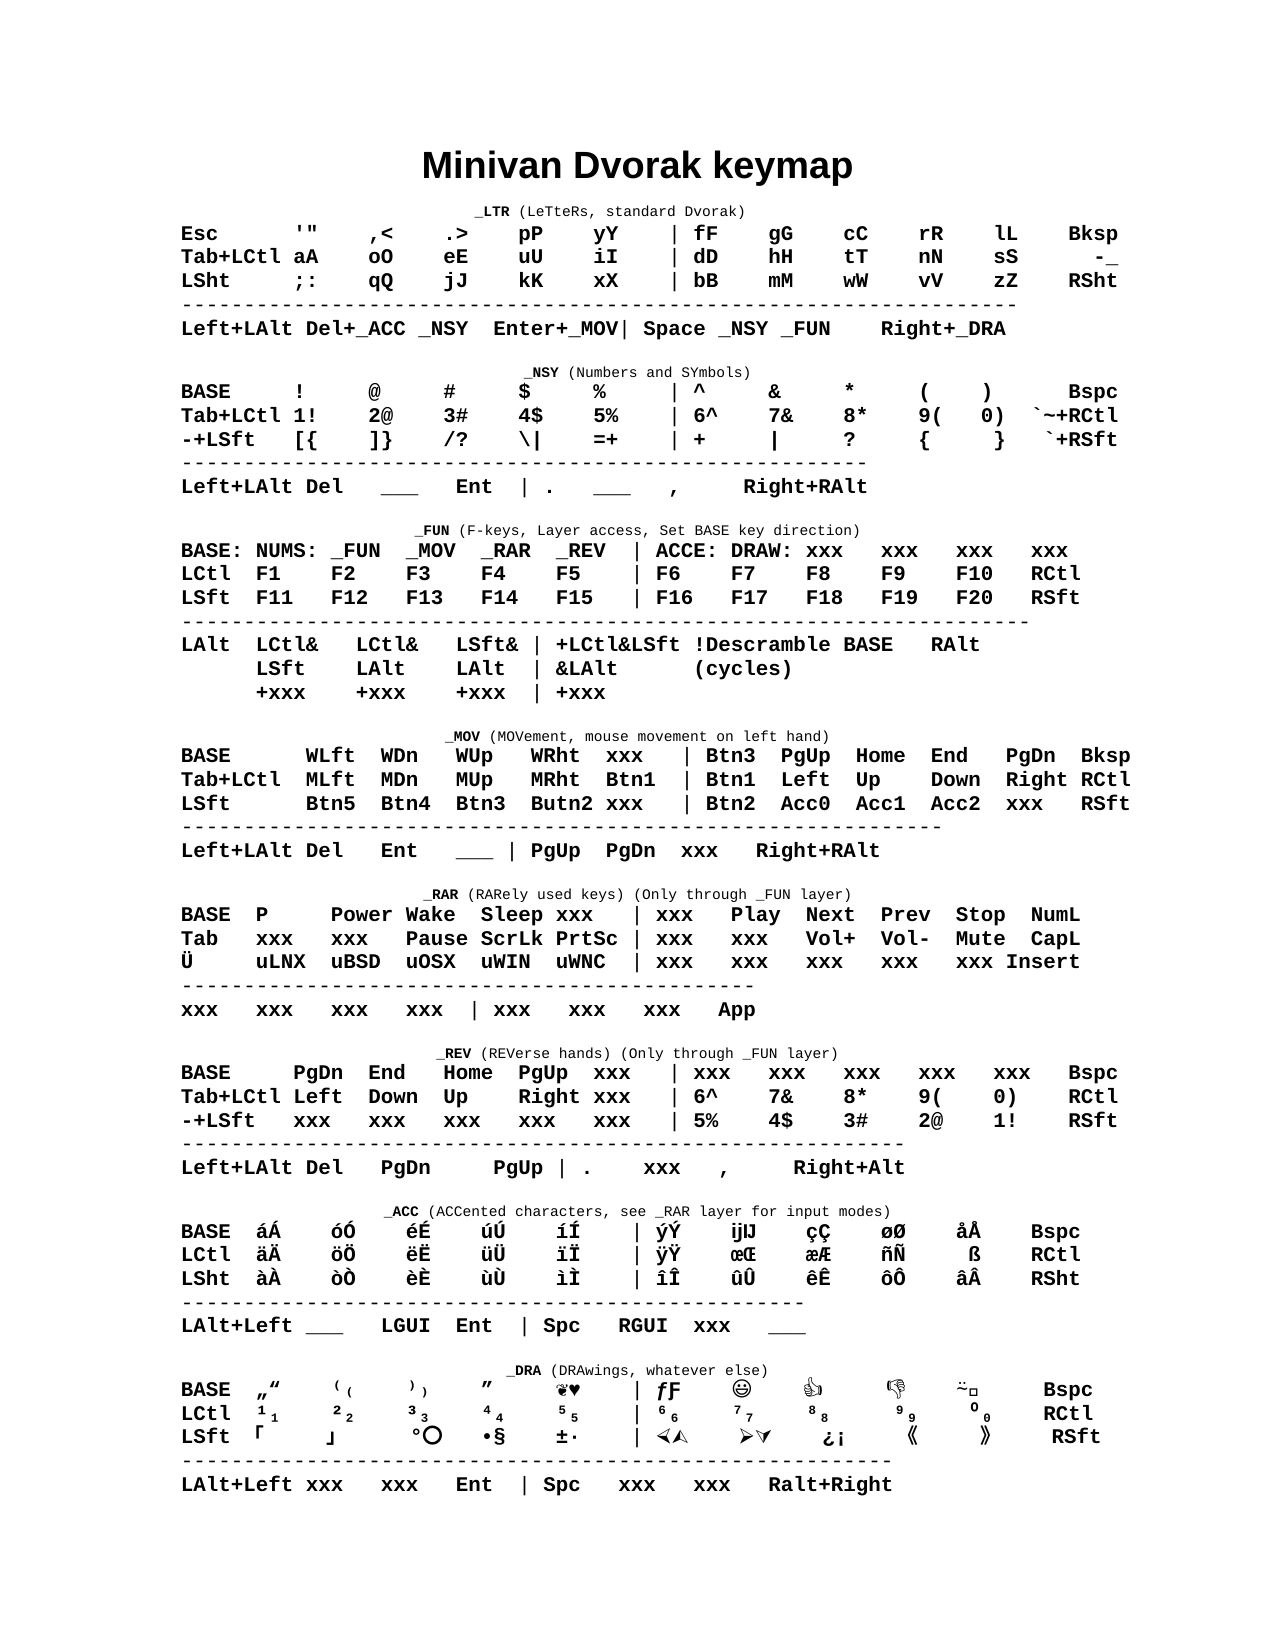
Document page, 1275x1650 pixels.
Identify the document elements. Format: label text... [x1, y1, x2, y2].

text LAlt+Left ___ LGUI Ent | Spc RGUI xxx ___ [118, 1315, 1157, 1339]
text BASE P Power Wake Sleep xxx | xxx Play Next Prev Stop NumL [118, 904, 1157, 928]
text Left+LAlt Del ___ Ent | . ___ , Right+RAlt [118, 476, 1157, 499]
text Tab xxx xxx Pause ScrLk PrtSc | xxx xxx Vol+ Vol- Mute CapL [118, 928, 1157, 951]
text Esc '" ,< .> pP yY | fF gG cC rR lL Bksp [118, 223, 1157, 247]
text ------------------------------------------------------------------- [118, 294, 1157, 317]
text LSft LAlt LAlt | &LAlt (cycles) [118, 658, 1157, 682]
text Left+LAlt Del+_ACC _NSY Enter+_MOV| Space _NSY _FUN Right+_DRA [118, 317, 1157, 341]
text -+LSft xxx xxx xxx xxx xxx | 5% 4$ 3# 2@ 1! RSft [118, 1110, 1157, 1133]
text LSft 「 」 °〇 •§ ±· | ⮘⮙ ⮚⮛ ¿¡ 《 》 RSft [118, 1427, 1157, 1450]
text Tab+LCtl 1! 2@ 3# 4$ 5% | 6^ 7& 8* 9( 0) `~+RCtl [118, 405, 1157, 429]
text ------------------------------------------------------------- [118, 816, 1157, 840]
text LCtl F1 F2 F3 F4 F5 | F6 F7 F8 F9 F10 RCtl [118, 563, 1157, 587]
text LSht ;: qQ jJ kK xX | bB mM wW vV zZ RSht [118, 270, 1157, 294]
text _ACC (ACCented characters, see _RAR layer for input modes) [118, 1204, 1157, 1221]
text LAlt+Left xxx xxx Ent | Spc xxx xxx Ralt+Right [118, 1474, 1157, 1497]
text xxx xxx xxx xxx | xxx xxx xxx App [118, 998, 1157, 1022]
text Left+LAlt Del Ent ___ | PgUp PgDn xxx Right+RAlt [118, 840, 1157, 864]
text ---------------------------------------------- [118, 975, 1157, 998]
text Left+LAlt Del PgDn PgUp | . xxx , Right+Alt [118, 1157, 1157, 1181]
text -------------------------------------------------- [118, 1292, 1157, 1315]
text _RAR (RARely used keys) (Only through _FUN layer) [118, 887, 1157, 904]
text BASE ! @ # $ % | ^ & * ( ) Bspc [118, 381, 1157, 405]
text LCtl äÄ öÖ ëË üÜ ïÏ | ÿŸ œŒ æÆ ñÑ ß RCtl [118, 1244, 1157, 1268]
text BASE „“ ⁽₍ ⁾₎ ” ❦♥ | ƒƑ 🙂😃 👍 👎 ⍨🙁 Bspc [118, 1379, 1157, 1403]
text -------------------------------------------------------------------- [118, 611, 1157, 634]
text BASE PgDn End Home PgUp xxx | xxx xxx xxx xxx xxx Bspc [118, 1062, 1157, 1086]
text _MOV (MOVement, mouse movement on left hand) [118, 729, 1157, 746]
subtitle Minivan Dvorak keymap [118, 143, 1157, 187]
text +xxx +xxx +xxx | +xxx [118, 682, 1157, 705]
text Tab+LCtl aA oO eE uU iI | dD hH tT nN sS -_ [118, 247, 1157, 270]
text LSft Btn5 Btn4 Btn3 Butn2 xxx | Btn2 Acc0 Acc1 Acc2 xxx RSft [118, 793, 1157, 816]
text ---------------------------------------------------------- [118, 1133, 1157, 1157]
text Ü uLNX uBSD uOSX uWIN uWNC | xxx xxx xxx xxx xxx Insert [118, 951, 1157, 975]
text BASE áÁ óÓ éÉ úÚ íÍ | ýÝ ĳĲ çÇ øØ åÅ Bspc [118, 1221, 1157, 1244]
text ------------------------------------------------------- [118, 452, 1157, 476]
text _REV (REVerse hands) (Only through _FUN layer) [118, 1046, 1157, 1062]
text BASE WLft WDn WUp WRht xxx | Btn3 PgUp Home End PgDn Bksp [118, 746, 1157, 769]
text LSft F11 F12 F13 F14 F15 | F16 F17 F18 F19 F20 RSft [118, 587, 1157, 611]
text _FUN (F-keys, Layer access, Set BASE key direction) [118, 523, 1157, 540]
text BASE: NUMS: _FUN _MOV _RAR _REV | ACCE: DRAW: xxx xxx xxx xxx [118, 540, 1157, 563]
text LAlt LCtl& LCtl& LSft& | +LCtl&LSft !Descramble BASE RAlt [118, 634, 1157, 658]
text _DRA (DRAwings, whatever else) [118, 1363, 1157, 1379]
text --------------------------------------------------------- [118, 1450, 1157, 1474]
text Tab+LCtl MLft MDn MUp MRht Btn1 | Btn1 Left Up Down Right RCtl [118, 769, 1157, 793]
text LCtl ¹₁ ²₂ ³₃ ⁴₄ ⁵₅ | ⁶₆ ⁷₇ ⁸₈ ⁹₉ ⁰₀ RCtl [118, 1403, 1157, 1427]
text Tab+LCtl Left Down Up Right xxx | 6^ 7& 8* 9( 0) RCtl [118, 1086, 1157, 1110]
text _LTR (LeTteRs, standard Dvorak) [118, 199, 1157, 223]
text LSht àÀ òÒ èÈ ùÙ ìÌ | îÎ ûÛ êÊ ôÔ âÂ RSht [118, 1268, 1157, 1292]
text _NSY (Numbers and SYmbols) [118, 365, 1157, 381]
text -+LSft [{ ]} /? \| =+ | + | ? { } `+RSft [118, 429, 1157, 452]
